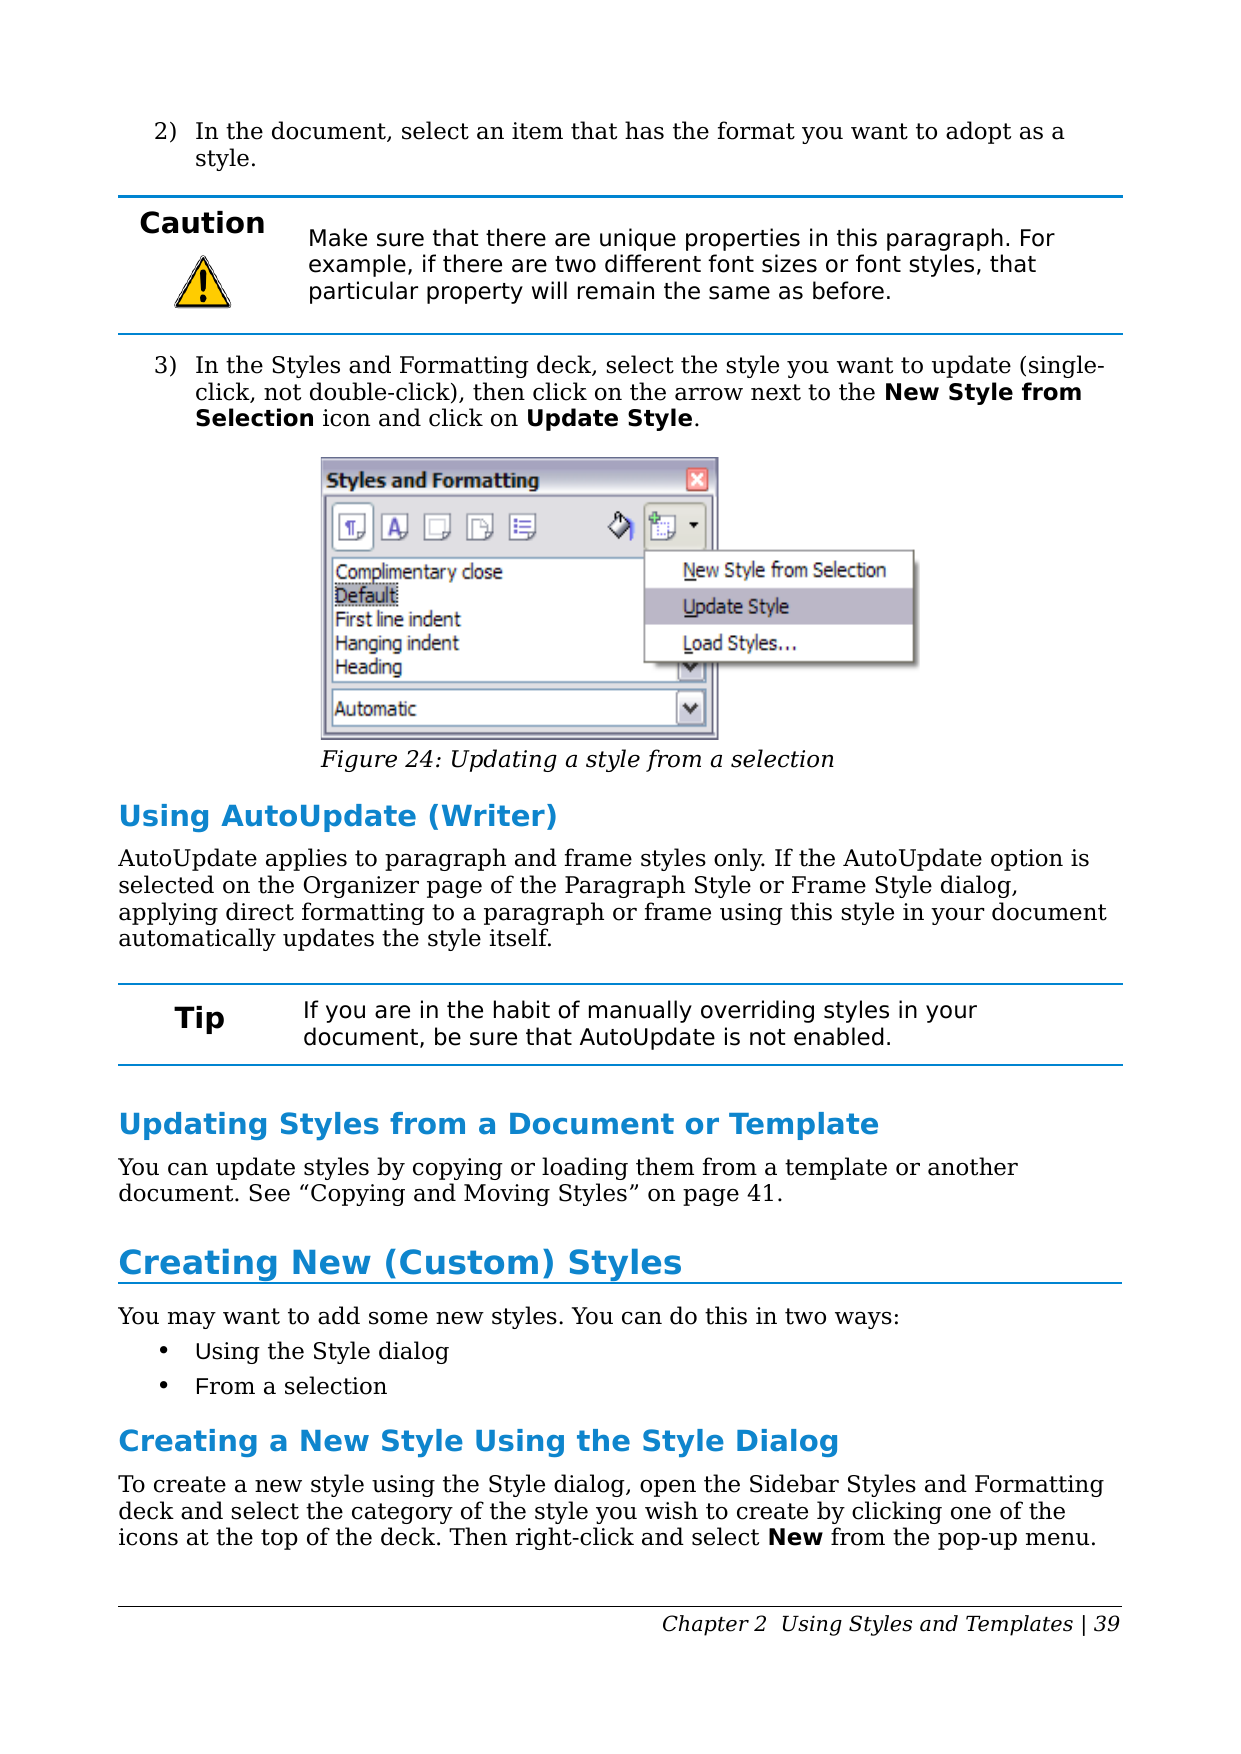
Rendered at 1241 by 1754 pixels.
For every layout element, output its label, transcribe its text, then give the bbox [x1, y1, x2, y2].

subtitle Updating Styles from a Document or Template [118, 1107, 1122, 1141]
subtitle Creating a New Style Using the Style Dialog [118, 1425, 1122, 1459]
picture [170, 252, 235, 312]
text AutoUpdate applies to paragraph and frame styles only. If the AutoUpdate option is selected on the Organizer page of the Paragraph Style or Frame Style dialog, applying direct formatting to a paragraph or frame using this style in your document automatically updates the style itself. [118, 846, 1122, 952]
subtitle Creating New (Custom) Styles [118, 1243, 1122, 1282]
table_header Tip [118, 985, 281, 1064]
table_header Caution [118, 198, 286, 332]
text To create a new style using the Style dialog, open the Sidebar Styles and Formatting deck and select the category of the style you wish to create by clicking one of the icons at the top of the deck. Then right-click and select New from the pop-up menu. [118, 1471, 1122, 1551]
text Figure 24: Updating a style from a selection [321, 746, 919, 773]
table_header If you are in the habit of manually overriding styles in your document, be sure that AutoUpdate is not enabled. [281, 985, 1122, 1064]
list Using the Style dialog [156, 1336, 1122, 1365]
list In the document, select an item that has the format you want to adopt as a style. [177, 118, 1122, 171]
picture [320, 457, 920, 740]
text You can update styles by copying or loading them from a template or another document. See “Copying and Moving Styles” on page 41. [118, 1154, 1122, 1207]
list In the Styles and Formatting deck, select the style you want to update (single-click, not double-click), then click on the arrow next to the New Style from Selection icon and click on Update Style. [177, 352, 1122, 432]
list From a selection [156, 1371, 1122, 1401]
subtitle Using AutoUpdate (Writer) [118, 799, 1122, 833]
list You may want to add some new styles. You can do this in two ways: [118, 1303, 1122, 1329]
table_header Make sure that there are unique properties in this paragraph. For example, if there are two different font sizes or font styles, that particular property will remain the same as before. [286, 198, 1123, 332]
